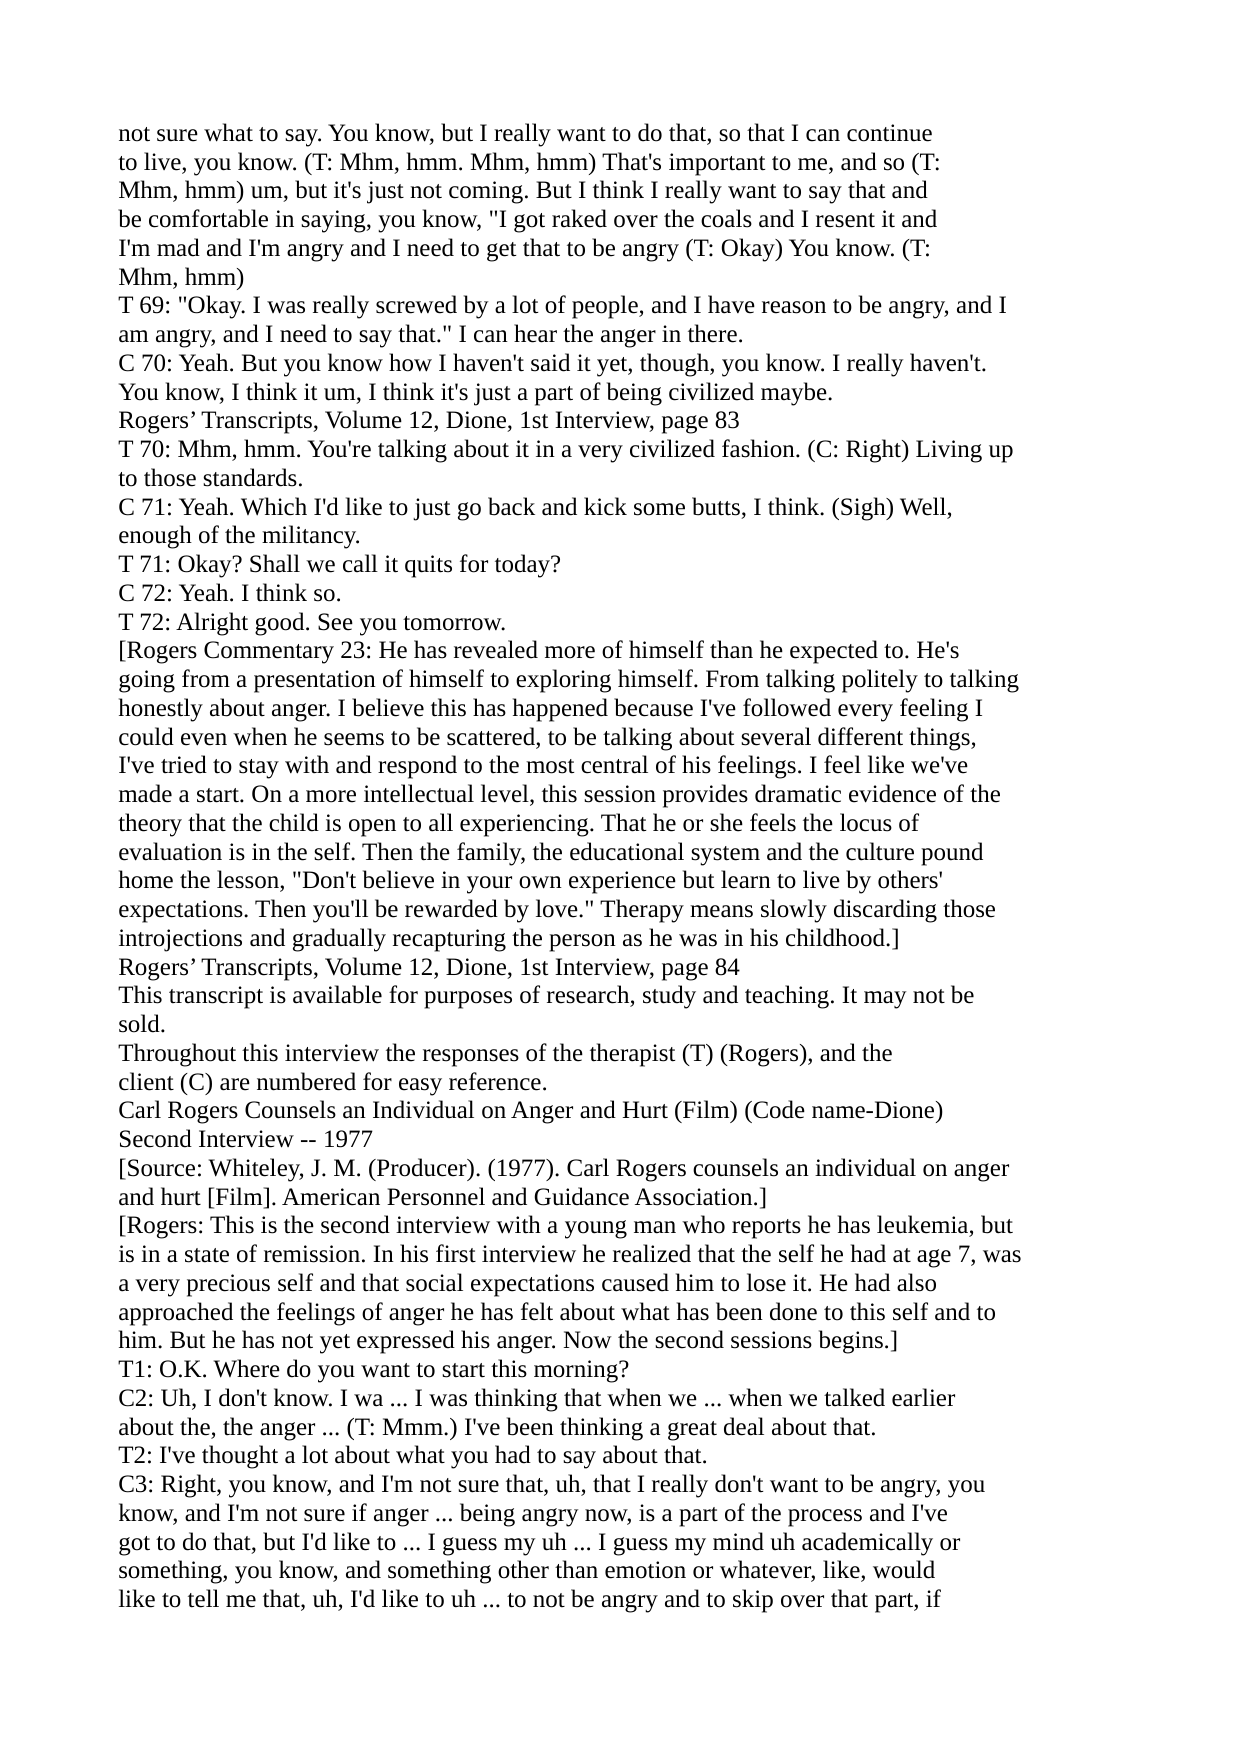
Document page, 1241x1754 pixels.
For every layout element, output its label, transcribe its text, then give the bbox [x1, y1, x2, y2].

text enough of the militancy. [118, 521, 1122, 549]
text C 72: Yeah. I think so. [118, 578, 1122, 607]
text C2: Uh, I don't know. I wa ... I was thinking that when we ... when we talked earlier [118, 1383, 1122, 1412]
text Mhm, hmm) [118, 262, 1122, 291]
text Mhm, hmm) um, but it's just not coming. But I think I really want to say that and [118, 176, 1122, 204]
text to those standards. [118, 463, 1122, 492]
text T 72: Alright good. See you tomorrow. [118, 607, 1122, 636]
text Throughout this interview the responses of the therapist (T) (Rogers), and the [118, 1038, 1122, 1067]
text like to tell me that, uh, I'd like to uh ... to not be angry and to skip over that part, if [118, 1584, 1122, 1613]
text not sure what to say. You know, but I really want to do that, so that I can continue [118, 118, 1122, 147]
text home the lesson, "Don't believe in your own experience but learn to live by others' [118, 866, 1122, 894]
text honestly about anger. I believe this has happened because I've followed every feeling I [118, 693, 1122, 722]
text know, and I'm not sure if anger ... being angry now, is a part of the process and I've [118, 1498, 1122, 1527]
text I've tried to stay with and respond to the most central of his feelings. I feel like we've [118, 751, 1122, 779]
text [Rogers: This is the second interview with a young man who reports he has leukemia, but [118, 1211, 1122, 1239]
text You know, I think it um, I think it's just a part of being civilized maybe. [118, 377, 1122, 406]
text [Source: Whiteley, J. M. (Producer). (1977). Carl Rogers counsels an individual on anger [118, 1153, 1122, 1182]
text about the, the anger ... (T: Mmm.) I've been thinking a great deal about that. [118, 1412, 1122, 1441]
text C 70: Yeah. But you know how I haven't said it yet, though, you know. I really haven't. [118, 348, 1122, 377]
text C3: Right, you know, and I'm not sure that, uh, that I really don't want to be angry, you [118, 1469, 1122, 1498]
text got to do that, but I'd like to ... I guess my uh ... I guess my mind uh academically or [118, 1527, 1122, 1556]
text expectations. Then you'll be rewarded by love." Therapy means slowly discarding those [118, 894, 1122, 923]
text going from a presentation of himself to exploring himself. From talking politely to talking [118, 664, 1122, 693]
text could even when he seems to be scattered, to be talking about several different things, [118, 722, 1122, 751]
text something, you know, and something other than emotion or whatever, like, would [118, 1556, 1122, 1584]
text am angry, and I need to say that." I can hear the anger in there. [118, 319, 1122, 348]
text T2: I've thought a lot about what you had to say about that. [118, 1441, 1122, 1469]
text to live, you know. (T: Mhm, hmm. Mhm, hmm) That's important to me, and so (T: [118, 147, 1122, 176]
text Carl Rogers Counsels an Individual on Anger and Hurt (Film) (Code name-Dione) [118, 1096, 1122, 1124]
text is in a state of remission. In his first interview he realized that the self he had at age 7, was [118, 1239, 1122, 1268]
text T 71: Okay? Shall we call it quits for today? [118, 549, 1122, 578]
text approached the feelings of anger he has felt about what has been done to this self and to [118, 1297, 1122, 1326]
text him. But he has not yet expressed his anger. Now the second sessions begins.] [118, 1326, 1122, 1354]
text T 69: "Okay. I was really screwed by a lot of people, and I have reason to be angry, and I [118, 291, 1122, 319]
text be comfortable in saying, you know, "I got raked over the coals and I resent it and [118, 204, 1122, 233]
text T1: O.K. Where do you want to start this morning? [118, 1354, 1122, 1383]
text This transcript is available for purposes of research, study and teaching. It may not be [118, 981, 1122, 1009]
text made a start. On a more intellectual level, this session provides dramatic evidence of the [118, 779, 1122, 808]
text Rogers’ Transcripts, Volume 12, Dione, 1st Interview, page 84 [118, 952, 1122, 981]
text introjections and gradually recapturing the person as he was in his childhood.] [118, 923, 1122, 952]
text a very precious self and that social expectations caused him to lose it. He had also [118, 1268, 1122, 1297]
text sold. [118, 1009, 1122, 1038]
text Second Interview -- 1977 [118, 1124, 1122, 1153]
text client (C) are numbered for easy reference. [118, 1067, 1122, 1096]
text C 71: Yeah. Which I'd like to just go back and kick some butts, I think. (Sigh) Well, [118, 492, 1122, 521]
text theory that the child is open to all experiencing. That he or she feels the locus of [118, 808, 1122, 837]
text T 70: Mhm, hmm. You're talking about it in a very civilized fashion. (C: Right) Living up [118, 434, 1122, 463]
text Rogers’ Transcripts, Volume 12, Dione, 1st Interview, page 83 [118, 406, 1122, 434]
text [Rogers Commentary 23: He has revealed more of himself than he expected to. He's [118, 636, 1122, 664]
text I'm mad and I'm angry and I need to get that to be angry (T: Okay) You know. (T: [118, 233, 1122, 262]
text and hurt [Film]. American Personnel and Guidance Association.] [118, 1182, 1122, 1211]
text evaluation is in the self. Then the family, the educational system and the culture pound [118, 837, 1122, 866]
